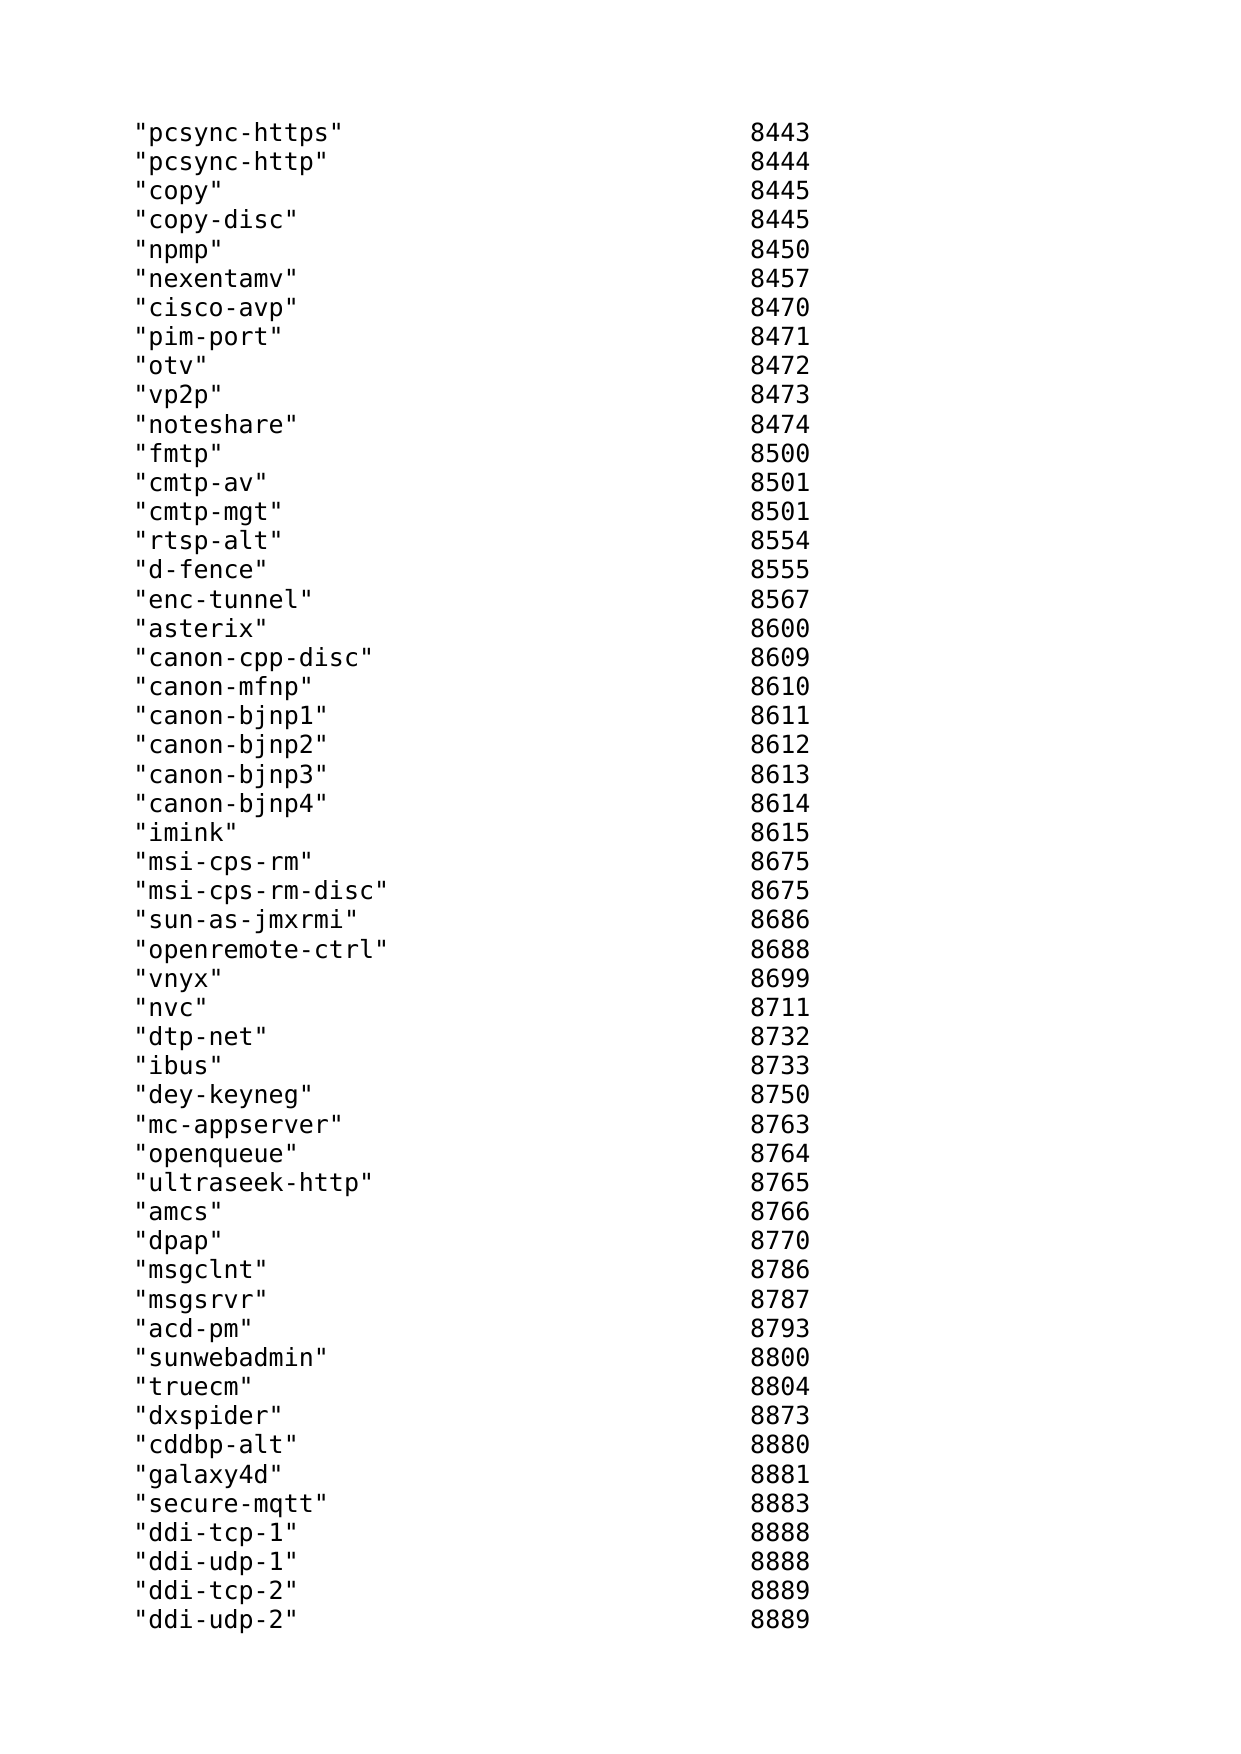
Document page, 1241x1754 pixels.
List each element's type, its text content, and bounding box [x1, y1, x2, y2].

text "pcsync-https" 8443 "pcsync-http" 8444 "copy" 8445 "copy-disc" 8445 "npmp" 8450 "nexentamv" 8457 "cisco-avp" 8470 "pim-port" 8471 "otv" 8472 "vp2p" 8473 "noteshare" 8474 "fmtp" 8500 "cmtp-av" 8501 "cmtp-mgt" 8501 "rtsp-alt" 8554 "d-fence" 8555 "enc-tunnel" 8567 "asterix" 8600 "canon-cpp-disc" 8609 "canon-mfnp" 8610 "canon-bjnp1" 8611 "canon-bjnp2" 8612 "canon-bjnp3" 8613 "canon-bjnp4" 8614 "imink" 8615 "msi-cps-rm" 8675 "msi-cps-rm-disc" 8675 "sun-as-jmxrmi" 8686 "openremote-ctrl" 8688 "vnyx" 8699 "nvc" 8711 "dtp-net" 8732 "ibus" 8733 "dey-keyneg" 8750 "mc-appserver" 8763 "openqueue" 8764 "ultraseek-http" 8765 "amcs" 8766 "dpap" 8770 "msgclnt" 8786 "msgsrvr" 8787 "acd-pm" 8793 "sunwebadmin" 8800 "truecm" 8804 "dxspider" 8873 "cddbp-alt" 8880 "galaxy4d" 8881 "secure-mqtt" 8883 "ddi-tcp-1" 8888 "ddi-udp-1" 8888 "ddi-tcp-2" 8889 "ddi-udp-2" 8889 [118, 118, 1122, 1635]
